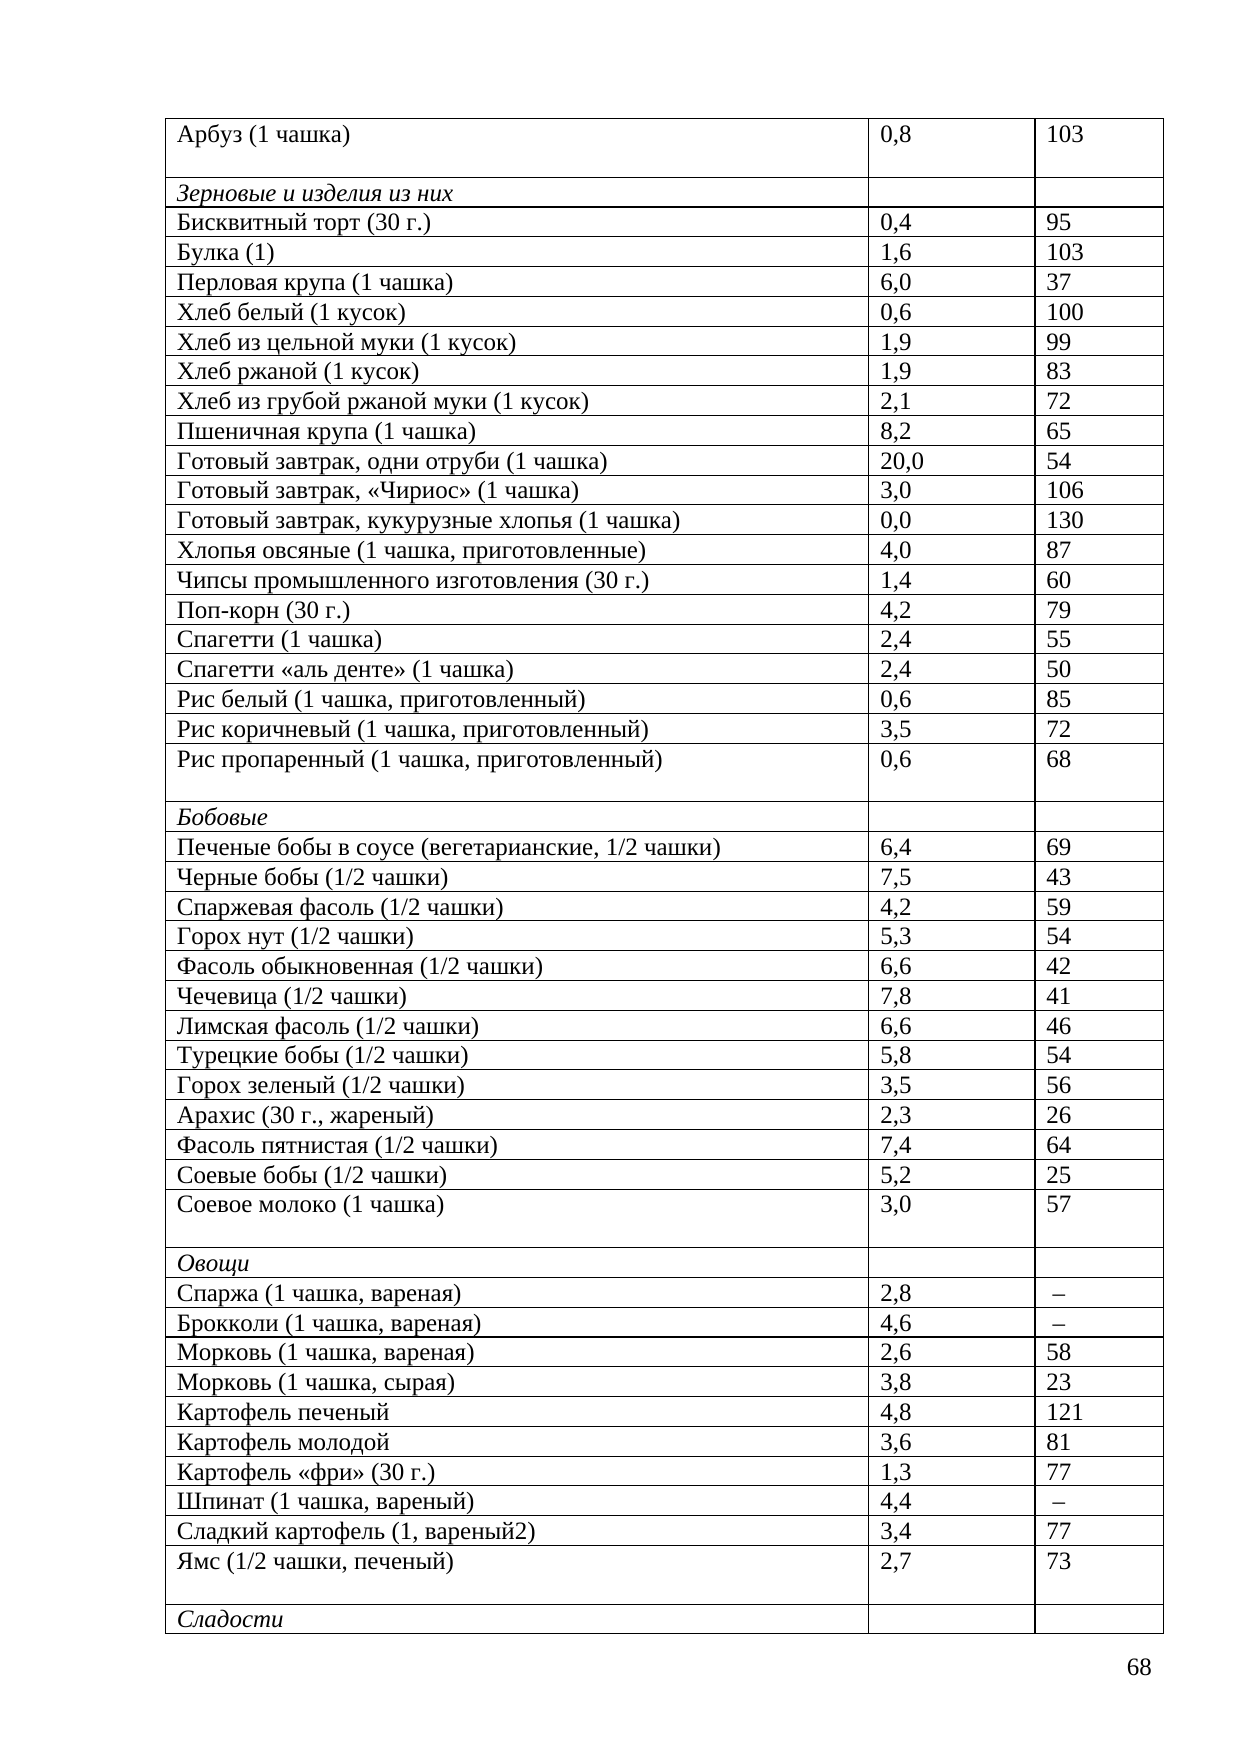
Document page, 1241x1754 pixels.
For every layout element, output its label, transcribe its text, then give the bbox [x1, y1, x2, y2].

table_cell 77 [1036, 1457, 1163, 1485]
table_cell 3,5 [869, 714, 1034, 743]
table_cell 83 [1036, 356, 1163, 385]
table_cell Спагетти (1 чашка) [166, 625, 868, 653]
table_cell 2,4 [869, 625, 1034, 653]
table_cell 1,3 [869, 1457, 1034, 1485]
table_cell 69 [1036, 832, 1163, 861]
table_cell Фасоль обыкновенная (1/2 чашки) [166, 951, 868, 980]
table_cell [1036, 1605, 1163, 1633]
table_cell – [1036, 1486, 1163, 1515]
table_cell 25 [1036, 1160, 1163, 1188]
table_cell 100 [1036, 297, 1163, 326]
table_cell 43 [1036, 862, 1163, 891]
table_cell Фасоль пятнистая (1/2 чашки) [166, 1130, 868, 1159]
table_cell Морковь (1 чашка, вареная) [166, 1338, 868, 1366]
table_cell Поп-корн (30 г.) [166, 595, 868, 623]
table_cell 4,2 [869, 892, 1034, 920]
table_cell Пшеничная крупа (1 чашка) [166, 416, 868, 445]
table_cell Зерновые и изделия из них [166, 178, 868, 206]
table_cell 57 [1036, 1190, 1163, 1247]
table_cell 2,4 [869, 654, 1034, 683]
table_cell 5,8 [869, 1041, 1034, 1069]
table_cell 41 [1036, 981, 1163, 1010]
table_cell 3,8 [869, 1367, 1034, 1396]
table_cell [1036, 1248, 1163, 1277]
table_cell – [1036, 1308, 1163, 1336]
table_cell Брокколи (1 чашка, вареная) [166, 1308, 868, 1336]
table_cell [1036, 802, 1163, 831]
table_cell 6,6 [869, 951, 1034, 980]
table_cell Хлеб белый (1 кусок) [166, 297, 868, 326]
table_cell 65 [1036, 416, 1163, 445]
table_cell 54 [1036, 1041, 1163, 1069]
table_cell Ямс (1/2 чашки, печеный) [166, 1546, 868, 1603]
table_cell 3,4 [869, 1516, 1034, 1545]
table_cell 106 [1036, 476, 1163, 504]
table_cell Булка (1) [166, 237, 868, 266]
table_cell Спаржевая фасоль (1/2 чашки) [166, 892, 868, 920]
table_cell Готовый завтрак, «Чириос» (1 чашка) [166, 476, 868, 504]
table_cell 26 [1036, 1100, 1163, 1129]
table_cell 0,4 [869, 208, 1034, 236]
table_cell 79 [1036, 595, 1163, 623]
table_cell 130 [1036, 505, 1163, 534]
table_cell 3,0 [869, 1190, 1034, 1247]
table_cell Картофель «фри» (30 г.) [166, 1457, 868, 1485]
table_cell 7,5 [869, 862, 1034, 891]
table_cell 72 [1036, 714, 1163, 743]
table_cell 59 [1036, 892, 1163, 920]
table_cell 46 [1036, 1011, 1163, 1039]
table_cell 77 [1036, 1516, 1163, 1545]
table_cell Чипсы промышленного изготовления (30 г.) [166, 565, 868, 594]
table_cell 81 [1036, 1427, 1163, 1456]
table_cell 95 [1036, 208, 1163, 236]
table_cell 6,6 [869, 1011, 1034, 1039]
table_cell [869, 1248, 1034, 1277]
table_cell Рис белый (1 чашка, приготовленный) [166, 684, 868, 713]
table_cell Картофель молодой [166, 1427, 868, 1456]
table_cell Бисквитный торт (30 г.) [166, 208, 868, 236]
table_cell 50 [1036, 654, 1163, 683]
table_cell Арбуз (1 чашка) [166, 119, 868, 177]
table_cell 87 [1036, 535, 1163, 564]
table_cell 37 [1036, 267, 1163, 296]
table_cell 56 [1036, 1070, 1163, 1099]
table_cell Спагетти «аль денте» (1 чашка) [166, 654, 868, 683]
table_cell 1,6 [869, 237, 1034, 266]
table_cell 5,3 [869, 921, 1034, 950]
table_cell 0,6 [869, 684, 1034, 713]
table_cell 73 [1036, 1546, 1163, 1603]
table_cell Готовый завтрак, одни отруби (1 чашка) [166, 446, 868, 474]
table_cell 8,2 [869, 416, 1034, 445]
table_cell Рис коричневый (1 чашка, приготовленный) [166, 714, 868, 743]
table_cell 1,4 [869, 565, 1034, 594]
table_cell 2,8 [869, 1278, 1034, 1307]
table_cell Перловая крупа (1 чашка) [166, 267, 868, 296]
table_cell 60 [1036, 565, 1163, 594]
table_cell Соевые бобы (1/2 чашки) [166, 1160, 868, 1188]
table_cell [869, 802, 1034, 831]
table_cell Чечевица (1/2 чашки) [166, 981, 868, 1010]
table_cell 5,2 [869, 1160, 1034, 1188]
table_cell Горох нут (1/2 чашки) [166, 921, 868, 950]
table_cell Горох зеленый (1/2 чашки) [166, 1070, 868, 1099]
table_cell 4,6 [869, 1308, 1034, 1336]
table_cell 42 [1036, 951, 1163, 980]
table_cell 0,6 [869, 297, 1034, 326]
table_cell 7,4 [869, 1130, 1034, 1159]
table_cell Печеные бобы в соусе (вегетарианские, 1/2 чашки) [166, 832, 868, 861]
table_cell Спаржа (1 чашка, вареная) [166, 1278, 868, 1307]
table_cell Хлеб ржаной (1 кусок) [166, 356, 868, 385]
table_cell 64 [1036, 1130, 1163, 1159]
table_cell 3,5 [869, 1070, 1034, 1099]
table_cell 2,6 [869, 1338, 1034, 1366]
table_cell Морковь (1 чашка, сырая) [166, 1367, 868, 1396]
table_cell [869, 1605, 1034, 1633]
table_cell 0,6 [869, 744, 1034, 801]
table_cell Хлеб из цельной муки (1 кусок) [166, 327, 868, 355]
table_cell Черные бобы (1/2 чашки) [166, 862, 868, 891]
table_cell 1,9 [869, 356, 1034, 385]
table_cell 3,0 [869, 476, 1034, 504]
table_cell 68 [1036, 744, 1163, 801]
table_cell 4,4 [869, 1486, 1034, 1515]
table_cell Соевое молоко (1 чашка) [166, 1190, 868, 1247]
table_cell 54 [1036, 921, 1163, 950]
table_cell Хлопья овсяные (1 чашка, приготовленные) [166, 535, 868, 564]
table_cell 4,0 [869, 535, 1034, 564]
table_cell – [1036, 1278, 1163, 1307]
table_cell Рис пропаренный (1 чашка, приготовленный) [166, 744, 868, 801]
table_cell 121 [1036, 1397, 1163, 1426]
table_cell Картофель печеный [166, 1397, 868, 1426]
table_cell Арахис (30 г., жареный) [166, 1100, 868, 1129]
table_cell 4,2 [869, 595, 1034, 623]
table_cell 20,0 [869, 446, 1034, 474]
table_cell 103 [1036, 119, 1163, 177]
table_cell Сладости [166, 1605, 868, 1633]
table_cell Хлеб из грубой ржаной муки (1 кусок) [166, 386, 868, 415]
table_cell 6,0 [869, 267, 1034, 296]
table_cell 2,1 [869, 386, 1034, 415]
table_cell 2,7 [869, 1546, 1034, 1603]
table_cell 23 [1036, 1367, 1163, 1396]
table_cell 99 [1036, 327, 1163, 355]
table_cell 1,9 [869, 327, 1034, 355]
table_cell Турецкие бобы (1/2 чашки) [166, 1041, 868, 1069]
table_cell Сладкий картофель (1, вареный2) [166, 1516, 868, 1545]
table_cell 85 [1036, 684, 1163, 713]
table_cell Лимская фасоль (1/2 чашки) [166, 1011, 868, 1039]
table_cell 6,4 [869, 832, 1034, 861]
table_cell 58 [1036, 1338, 1163, 1366]
table_cell 55 [1036, 625, 1163, 653]
table_cell 54 [1036, 446, 1163, 474]
table_cell [1036, 178, 1163, 206]
table_cell 0,0 [869, 505, 1034, 534]
table_cell 103 [1036, 237, 1163, 266]
table_cell 72 [1036, 386, 1163, 415]
table_cell 4,8 [869, 1397, 1034, 1426]
table_cell 3,6 [869, 1427, 1034, 1456]
table_cell 7,8 [869, 981, 1034, 1010]
table_cell Бобовые [166, 802, 868, 831]
table_cell [869, 178, 1034, 206]
table_cell Шпинат (1 чашка, вареный) [166, 1486, 868, 1515]
table_cell 2,3 [869, 1100, 1034, 1129]
table_cell 0,8 [869, 119, 1034, 177]
table_cell Готовый завтрак, кукурузные хлопья (1 чашка) [166, 505, 868, 534]
table_cell Овощи [166, 1248, 868, 1277]
